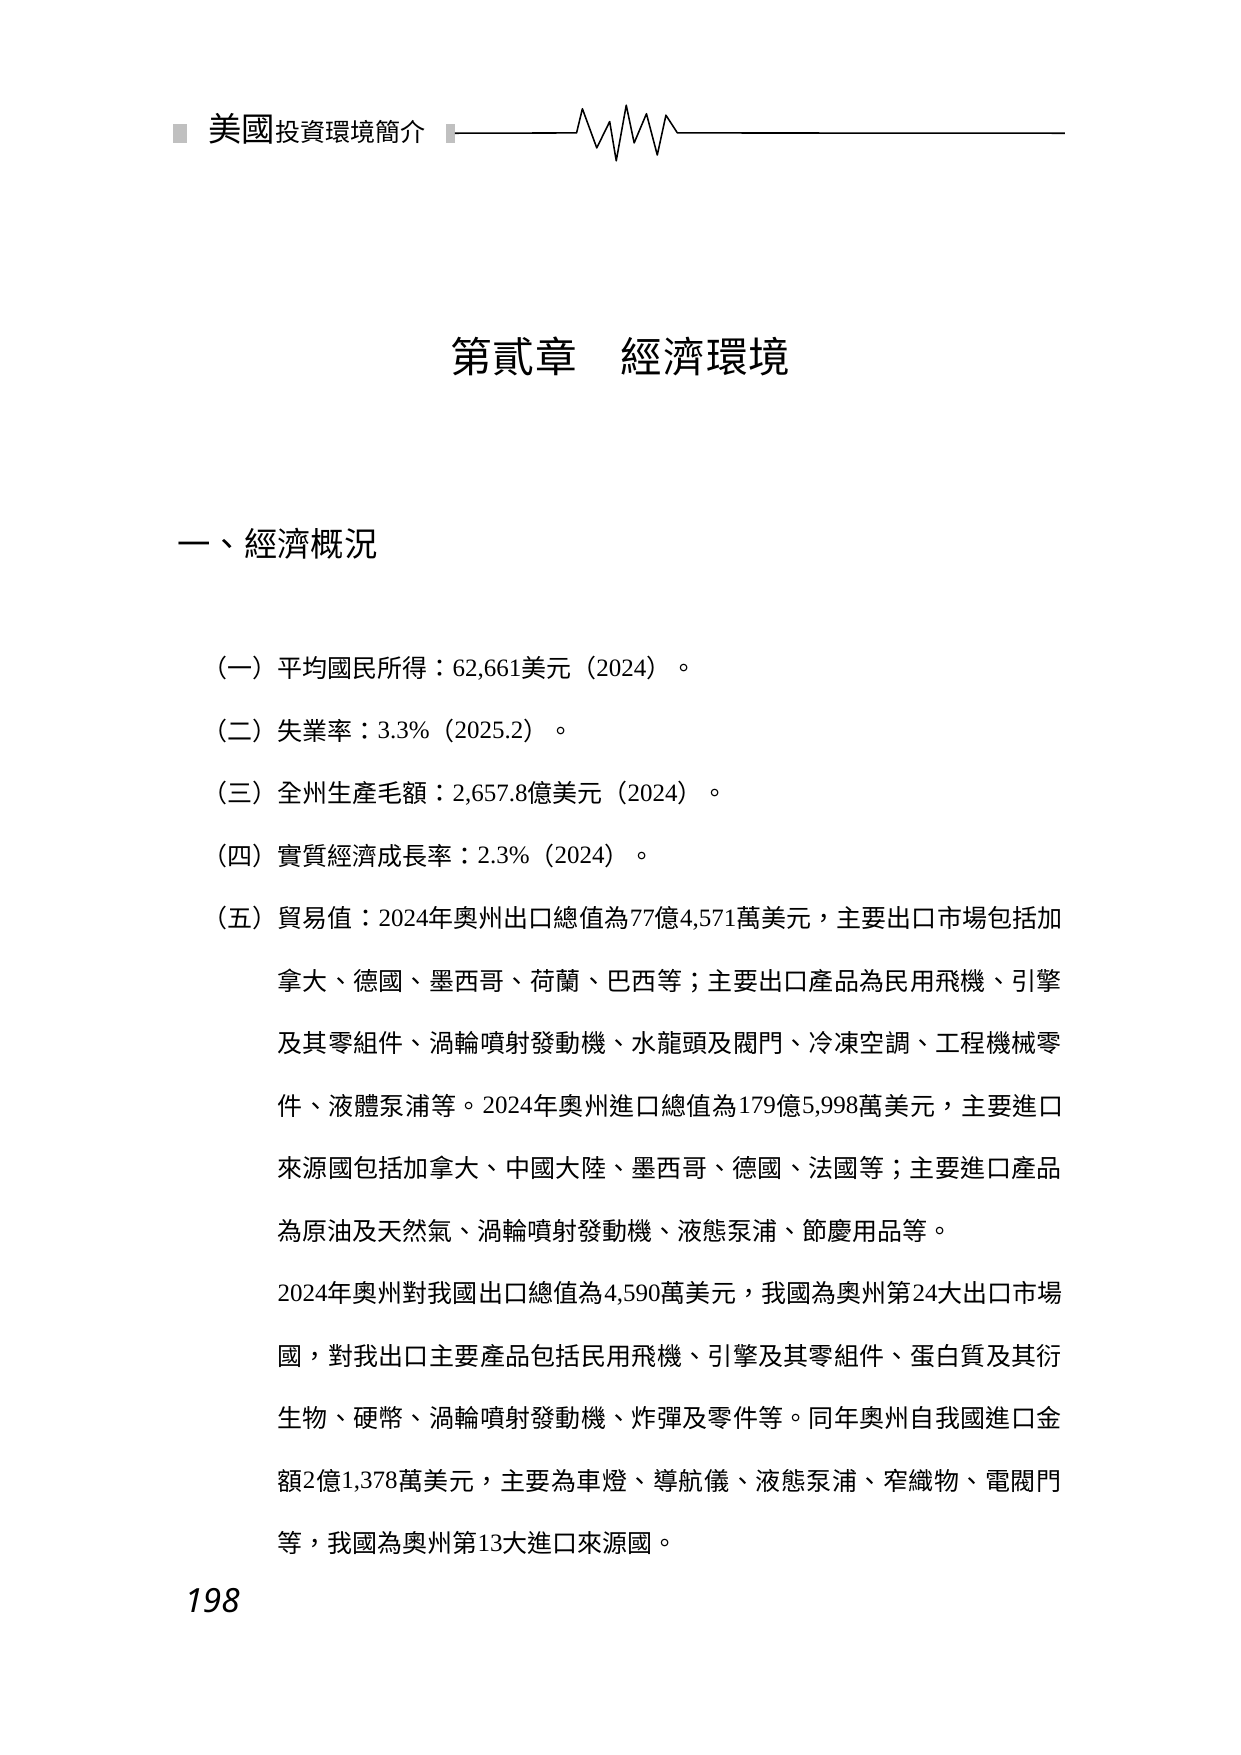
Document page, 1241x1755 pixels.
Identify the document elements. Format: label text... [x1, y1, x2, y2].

text （三）全州生產毛額：2,657.8億美元（2024）。 [202, 750, 1063, 813]
text （四）實質經濟成長率：2.3%（2024）。 [202, 813, 1063, 875]
text 一、經濟概況 [177, 500, 1063, 563]
text （五）貿易值：2024年奧州出口總值為77億4,571萬美元，主要出口市場包括加拿大、德國、墨西哥、荷蘭、巴西等；主要出口產品為民用飛機、引擎及其零組件、渦輪噴射發動機、水龍頭及閥門、冷凍空調、工程機械零件、液體泵浦等。2024年奧州進口總值為179億5,998萬美元，主要進口來源國包括加拿大、中國大陸、墨西哥、德國、法國等；主要進口產品為原油及天然氣、渦輪噴射發動機、液態泵浦、節慶用品等。 2024年奧州對我國出口總值為4,590萬美元，我國為奧州第24大出口市場國，對我出口主要產品包括民用飛機、引擎及其零組件、蛋白質及其衍生物、硬幣、渦輪噴射發動機、炸彈及零件等。同年奧州自我國進口金額2億1,378萬美元，主要為車燈、導航儀、液態泵浦、窄織物、電閥門等，我國為奧州第13大進口來源國。 [202, 875, 1063, 1563]
text 第貳章 經濟環境 [177, 313, 1063, 375]
text （二）失業率：3.3%（2025.2）。 [202, 688, 1063, 750]
text （一）平均國民所得：62,661美元（2024）。 [202, 625, 1063, 688]
